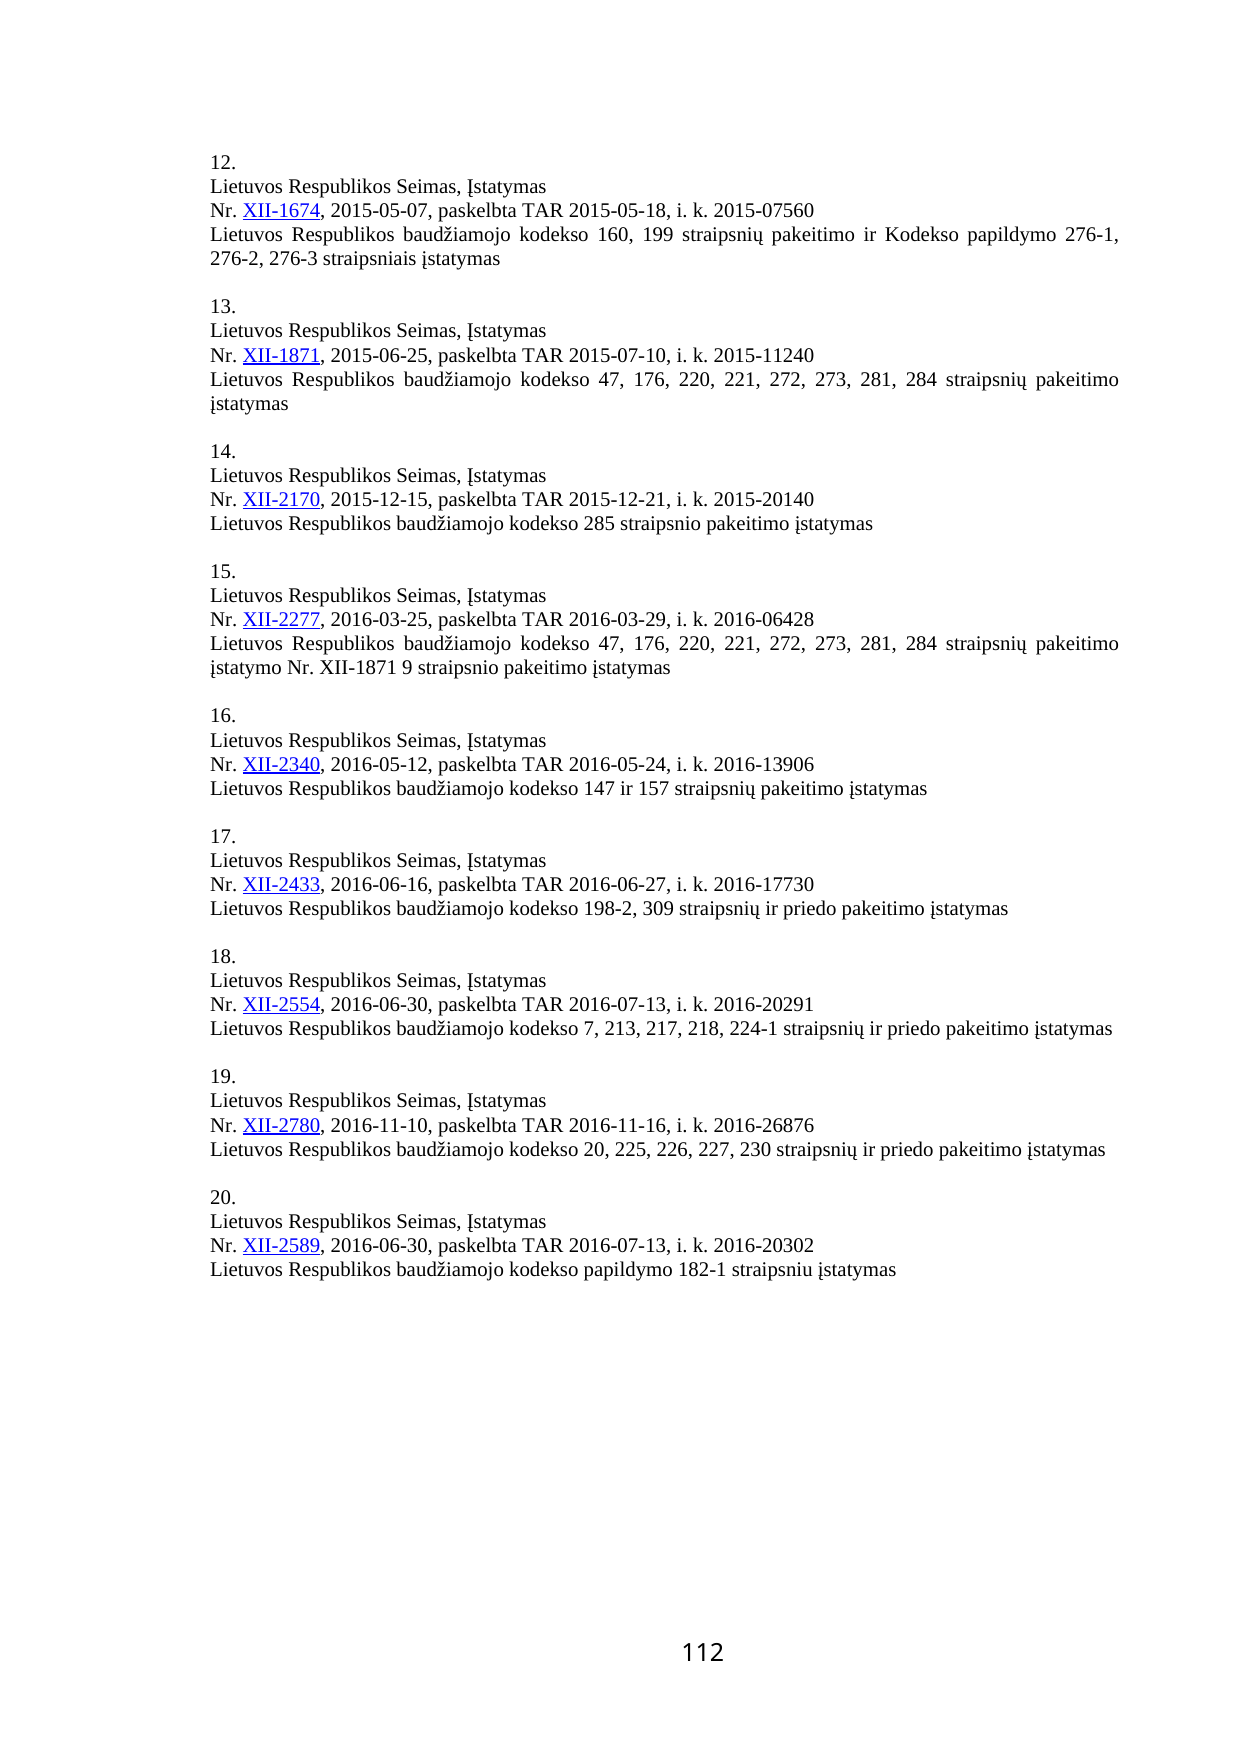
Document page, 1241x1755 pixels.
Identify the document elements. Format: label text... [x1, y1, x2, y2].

text Lietuvos Respublikos baudžiamojo kodekso papildymo 182-1 straipsniu įstatymas [210, 1257, 1120, 1281]
text Nr. XII-2170, 2015-12-15, paskelbta TAR 2015-12-21, i. k. 2015-20140 [210, 487, 1120, 511]
text Lietuvos Respublikos Seimas, Įstatymas [210, 727, 1120, 752]
text 14. [210, 439, 1120, 463]
text Lietuvos Respublikos baudžiamojo kodekso 147 ir 157 straipsnių pakeitimo įstatymas [210, 776, 1120, 800]
text Lietuvos Respublikos baudžiamojo kodekso 47, 176, 220, 221, 272, 273, 281, 284 straipsnių pakeitimo įstatymo Nr. XII-1871 9 straipsnio pakeitimo įstatymas [210, 631, 1120, 679]
text Lietuvos Respublikos Seimas, Įstatymas [210, 583, 1120, 607]
text Nr. XII-1871, 2015-06-25, paskelbta TAR 2015-07-10, i. k. 2015-11240 [210, 342, 1120, 367]
text Lietuvos Respublikos baudžiamojo kodekso 20, 225, 226, 227, 230 straipsnių ir priedo pakeitimo įstatymas [210, 1137, 1120, 1161]
text 17. [210, 824, 1120, 848]
text Lietuvos Respublikos baudžiamojo kodekso 160, 199 straipsnių pakeitimo ir Kodekso papildymo 276-1, 276-2, 276-3 straipsniais įstatymas [210, 222, 1120, 270]
text Nr. XII-2554, 2016-06-30, paskelbta TAR 2016-07-13, i. k. 2016-20291 [210, 992, 1120, 1016]
text 12. [210, 150, 1120, 174]
text Lietuvos Respublikos Seimas, Įstatymas [210, 1088, 1120, 1112]
text Lietuvos Respublikos Seimas, Įstatymas [210, 318, 1120, 342]
text Nr. XII-2340, 2016-05-12, paskelbta TAR 2016-05-24, i. k. 2016-13906 [210, 752, 1120, 776]
text 18. [210, 944, 1120, 968]
text 15. [210, 559, 1120, 583]
text Lietuvos Respublikos baudžiamojo kodekso 285 straipsnio pakeitimo įstatymas [210, 511, 1120, 535]
text Nr. XII-1674, 2015-05-07, paskelbta TAR 2015-05-18, i. k. 2015-07560 [210, 198, 1120, 222]
text Lietuvos Respublikos Seimas, Įstatymas [210, 463, 1120, 487]
text Lietuvos Respublikos baudžiamojo kodekso 198-2, 309 straipsnių ir priedo pakeitimo įstatymas [210, 896, 1120, 920]
text Lietuvos Respublikos Seimas, Įstatymas [210, 174, 1120, 198]
text Nr. XII-2589, 2016-06-30, paskelbta TAR 2016-07-13, i. k. 2016-20302 [210, 1233, 1120, 1257]
text 13. [210, 294, 1120, 318]
text Lietuvos Respublikos Seimas, Įstatymas [210, 848, 1120, 872]
text Nr. XII-2780, 2016-11-10, paskelbta TAR 2016-11-16, i. k. 2016-26876 [210, 1112, 1120, 1137]
text 16. [210, 703, 1120, 727]
text Lietuvos Respublikos Seimas, Įstatymas [210, 968, 1120, 992]
text Nr. XII-2277, 2016-03-25, paskelbta TAR 2016-03-29, i. k. 2016-06428 [210, 607, 1120, 631]
text Lietuvos Respublikos Seimas, Įstatymas [210, 1209, 1120, 1233]
text 19. [210, 1064, 1120, 1088]
text Lietuvos Respublikos baudžiamojo kodekso 47, 176, 220, 221, 272, 273, 281, 284 straipsnių pakeitimo įstatymas [210, 367, 1120, 415]
text 20. [210, 1185, 1120, 1209]
text Nr. XII-2433, 2016-06-16, paskelbta TAR 2016-06-27, i. k. 2016-17730 [210, 872, 1120, 896]
text Lietuvos Respublikos baudžiamojo kodekso 7, 213, 217, 218, 224-1 straipsnių ir priedo pakeitimo įstatymas [210, 1016, 1120, 1040]
